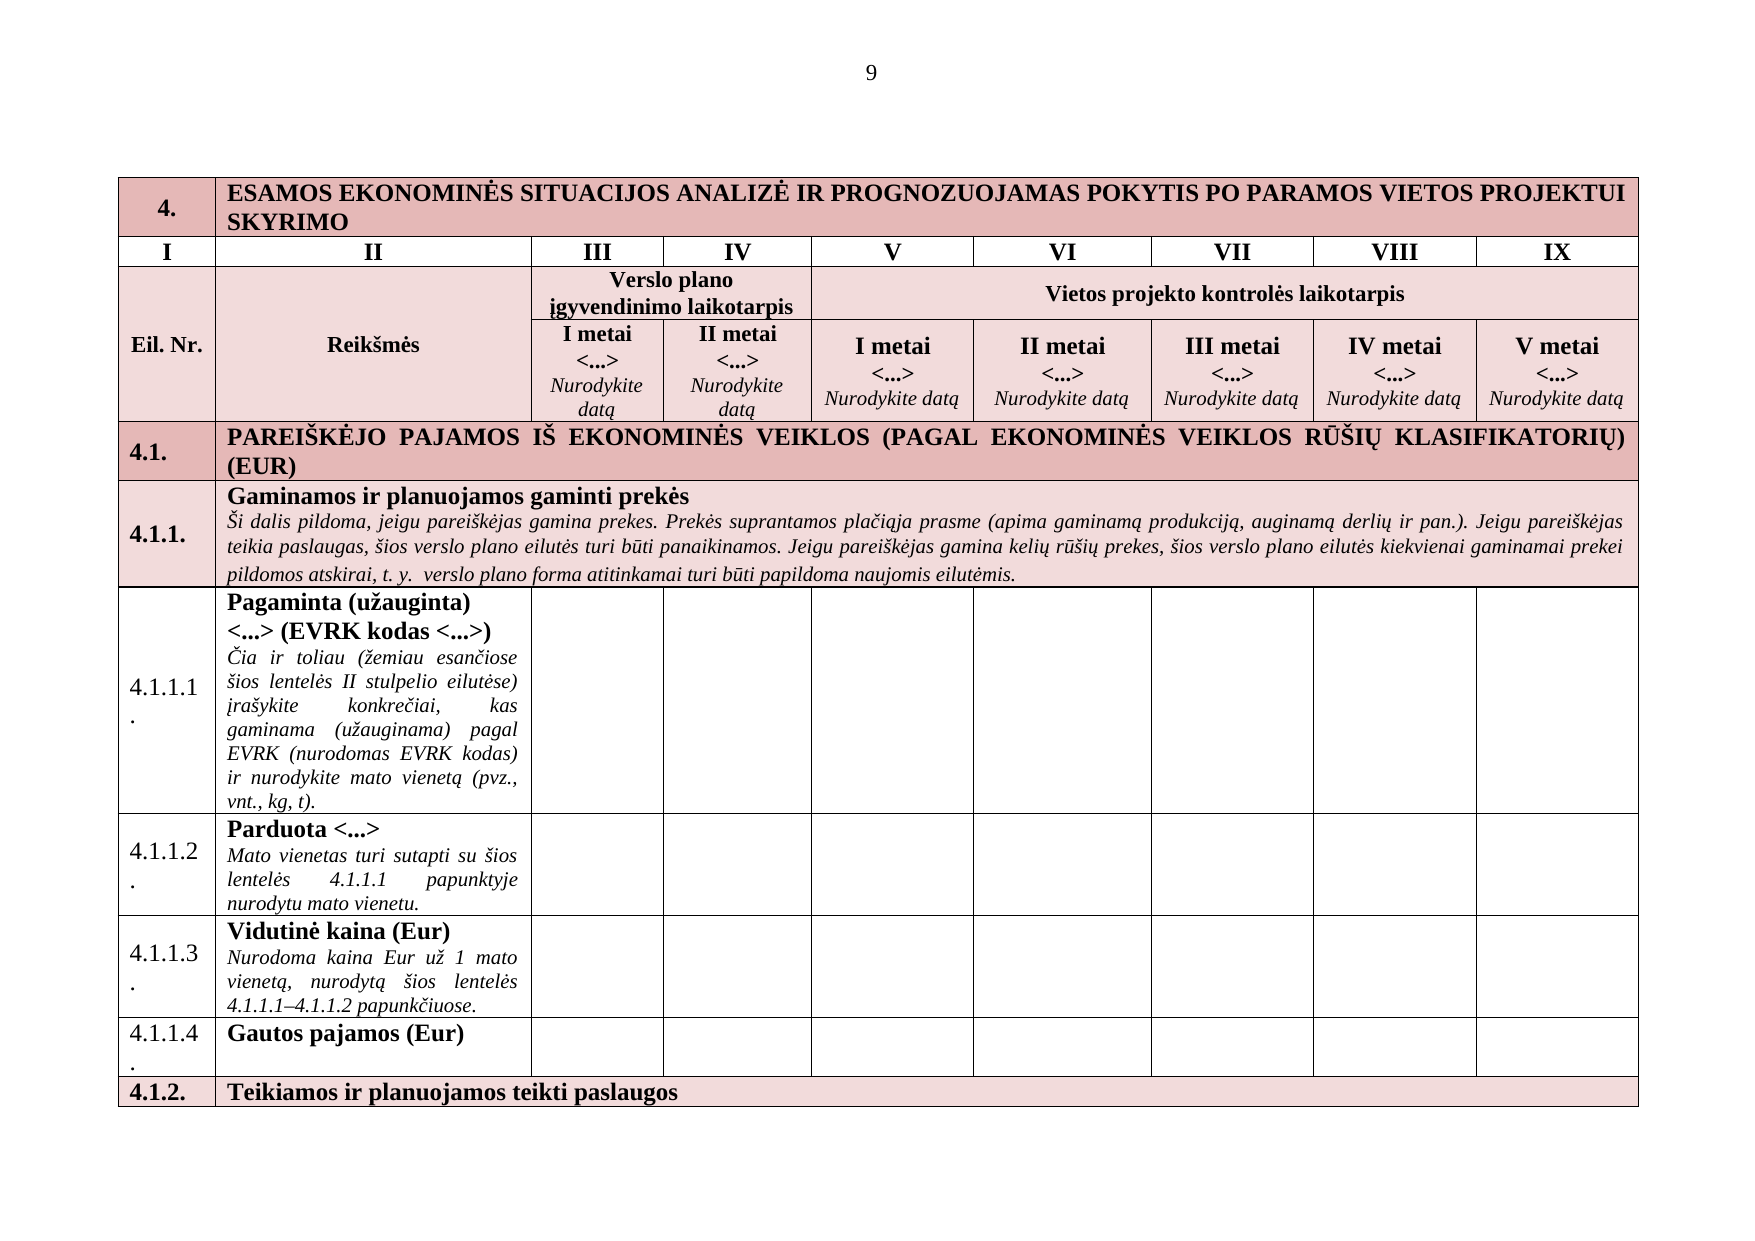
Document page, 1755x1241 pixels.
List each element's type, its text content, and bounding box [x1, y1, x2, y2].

table_cell [1477, 1018, 1638, 1076]
table_cell IX [1477, 237, 1638, 266]
table_cell [532, 916, 663, 1017]
table_cell [1477, 916, 1638, 1017]
table_cell Parduota <...> Mato vienetas turi sutapti su šios lentelės 4.1.1.1 papunktyje nurodytu mato vienetu. [216, 814, 531, 915]
table_cell [1152, 814, 1313, 915]
table_cell [664, 1018, 811, 1076]
table_cell III [532, 237, 663, 266]
table_cell [532, 588, 663, 813]
table_cell 4.1.1.2. [119, 814, 215, 915]
table_header 4. [119, 178, 215, 236]
table_cell [664, 916, 811, 1017]
table_cell Teikiamos ir planuojamos teikti paslaugos [216, 1077, 1638, 1106]
table_cell [664, 814, 811, 915]
table_cell Vietos projekto kontrolės laikotarpis [812, 267, 1638, 319]
table_cell I metai <...> Nurodykite datą [532, 320, 663, 421]
table_cell [1314, 1018, 1476, 1076]
table_cell 4.1.1. [119, 481, 215, 586]
table_cell Reikšmės [216, 267, 531, 421]
table_cell 4.1.2. [119, 1077, 215, 1106]
table_cell VII [1152, 237, 1313, 266]
table_cell [812, 916, 973, 1017]
table_cell [812, 588, 973, 813]
table_cell [974, 1018, 1151, 1076]
table_cell [812, 1018, 973, 1076]
table_cell Eil. Nr. [119, 267, 215, 421]
table_cell Pagaminta (užauginta) <...> (EVRK kodas <...>) Čia ir toliau (žemiau esančiose šios lentelės II stulpelio eilutėse) įrašykite konkrečiai, kas gaminama (užauginama) pagal EVRK (nurodomas EVRK kodas) ir nurodykite mato vienetą (pvz., vnt., kg, t). [216, 588, 531, 813]
table_cell [1314, 814, 1476, 915]
table_cell VI [974, 237, 1151, 266]
table_cell [532, 1018, 663, 1076]
table_header ESAMOS EKONOMINĖS SITUACIJOS ANALIZĖ IR PROGNOZUOJAMAS POKYTIS PO PARAMOS VIETOS PROJEKTUI SKYRIMO [216, 178, 1638, 236]
table_cell I metai <...> Nurodykite datą [812, 320, 973, 421]
table_cell [1152, 1018, 1313, 1076]
table_cell [664, 588, 811, 813]
table_cell Gaminamos ir planuojamos gaminti prekės Ši dalis pildoma, jeigu pareiškėjas gamina prekes. Prekės suprantamos plačiąja prasme (apima gaminamą produkciją, auginamą derlių ir pan.). Jeigu pareiškėjas teikia paslaugas, šios verslo plano eilutės turi būti panaikinamos. Jeigu pareiškėjas gamina kelių rūšių prekes, šios verslo plano eilutės kiekvienai gaminamai prekei pildomos atskirai, t. y. verslo plano forma atitinkamai turi būti papildoma naujomis eilutėmis. [216, 481, 1638, 586]
table_cell Gautos pajamos (Eur) [216, 1018, 531, 1076]
table_cell [1152, 588, 1313, 813]
table_cell IV metai <...> Nurodykite datą [1314, 320, 1476, 421]
table_cell Verslo plano įgyvendinimo laikotarpis [532, 267, 811, 319]
table_cell V metai <...> Nurodykite datą [1477, 320, 1638, 421]
table_cell [974, 814, 1151, 915]
table_cell 4.1.1.3. [119, 916, 215, 1017]
table_cell [1314, 916, 1476, 1017]
table_cell [1477, 814, 1638, 915]
table_cell I [119, 237, 215, 266]
table_cell [974, 588, 1151, 813]
table_cell III metai <...> Nurodykite datą [1152, 320, 1313, 421]
table_cell [812, 814, 973, 915]
table_cell II [216, 237, 531, 266]
table_cell Vidutinė kaina (Eur) Nurodoma kaina Eur už 1 mato vienetą, nurodytą šios lentelės 4.1.1.1–4.1.1.2 papunkčiuose. [216, 916, 531, 1017]
table_cell II metai <...> Nurodykite datą [664, 320, 811, 421]
table_cell IV [664, 237, 811, 266]
table_cell PAREIŠKĖJO PAJAMOS IŠ EKONOMINĖS VEIKLOS (PAGAL EKONOMINĖS VEIKLOS RŪŠIŲ KLASIFIKATORIŲ) (EUR) [216, 422, 1638, 480]
table_cell [1314, 588, 1476, 813]
table_cell 4.1. [119, 422, 215, 480]
table_cell [974, 916, 1151, 1017]
table_cell VIII [1314, 237, 1476, 266]
table_cell [532, 814, 663, 915]
table_cell V [812, 237, 973, 266]
table_cell 4.1.1.4. [119, 1018, 215, 1076]
table_cell [1152, 916, 1313, 1017]
table_cell 4.1.1.1. [119, 588, 215, 813]
table_cell [1477, 588, 1638, 813]
table_cell II metai <...> Nurodykite datą [974, 320, 1151, 421]
